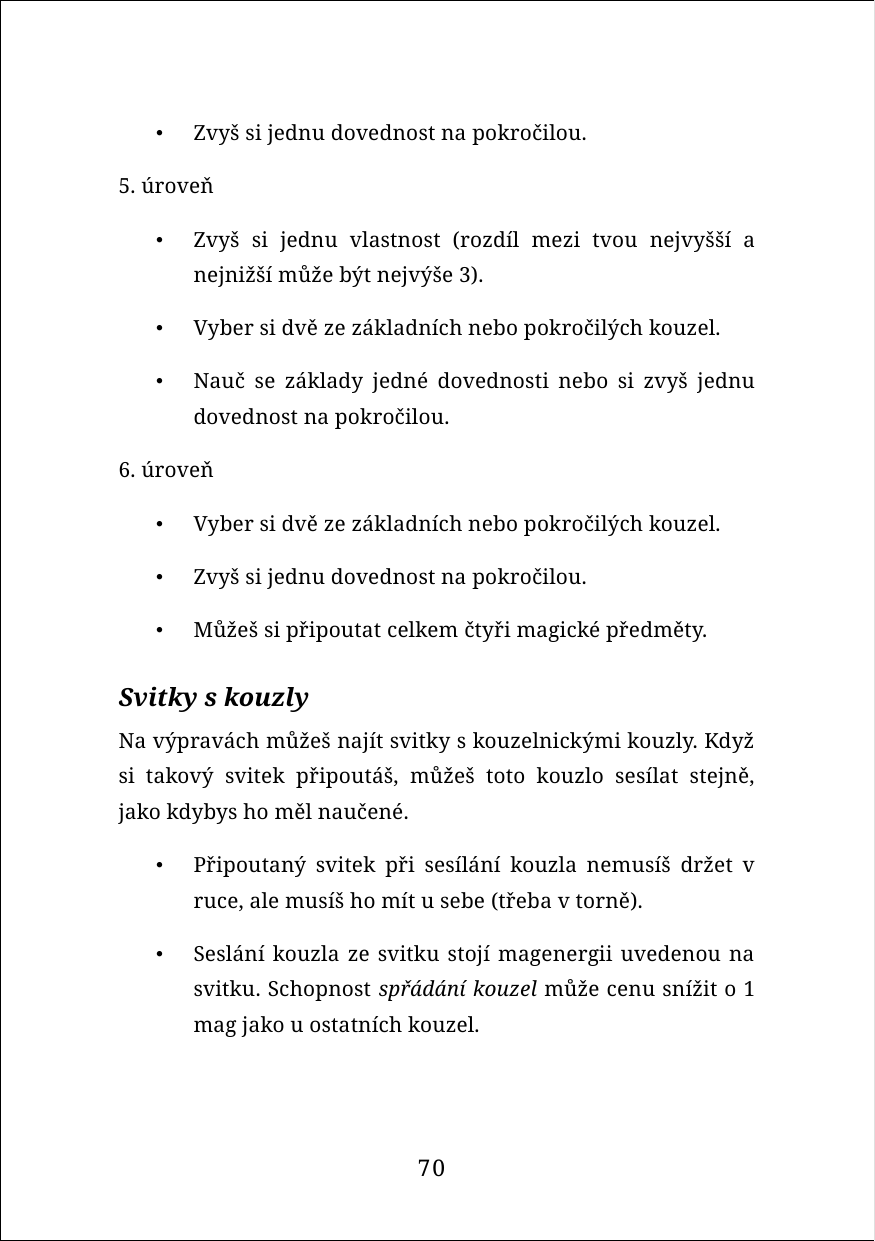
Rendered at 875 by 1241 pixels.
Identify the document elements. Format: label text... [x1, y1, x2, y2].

text 5. úroveň [118, 171, 756, 200]
list Vyber si dvě ze základních nebo pokročilých kouzel. [156, 313, 756, 342]
list Nauč se základy jedné dovednosti nebo si zvyš jednu dovednost na pokročilou. [156, 367, 756, 431]
list Můžeš si připoutat celkem čtyři magické předměty. [156, 615, 756, 643]
list Vyber si dvě ze základních nebo pokročilých kouzel. [156, 509, 756, 537]
list Zvyš si jednu vlastnost (rozdíl mezi tvou nejvyšší a nejnižší může být nejvýše 3). [156, 225, 756, 289]
text 6. úroveň [118, 455, 756, 484]
list Zvyš si jednu dovednost na pokročilou. [156, 562, 756, 590]
list Seslání kouzla ze svitku stojí magenergii uvedenou na svitku. Schopnost spřádání kouzel může cenu snížit o 1 mag jako u ostatních kouzel. [156, 939, 756, 1038]
list Zvyš si jednu dovednost na pokročilou. [156, 118, 756, 147]
text Na výpravách můžeš najít svitky s kouzelnickými kouzly. Když si takový svitek připoutáš, můžeš toto kouzlo sesílat stejně, jako kdybys ho měl naučené. [118, 726, 756, 825]
list Připoutaný svitek při sesílání kouzla nemusíš držet v ruce, ale musíš ho mít u sebe (třeba v torně). [156, 850, 756, 914]
subtitle Svitky s kouzly [118, 680, 756, 714]
